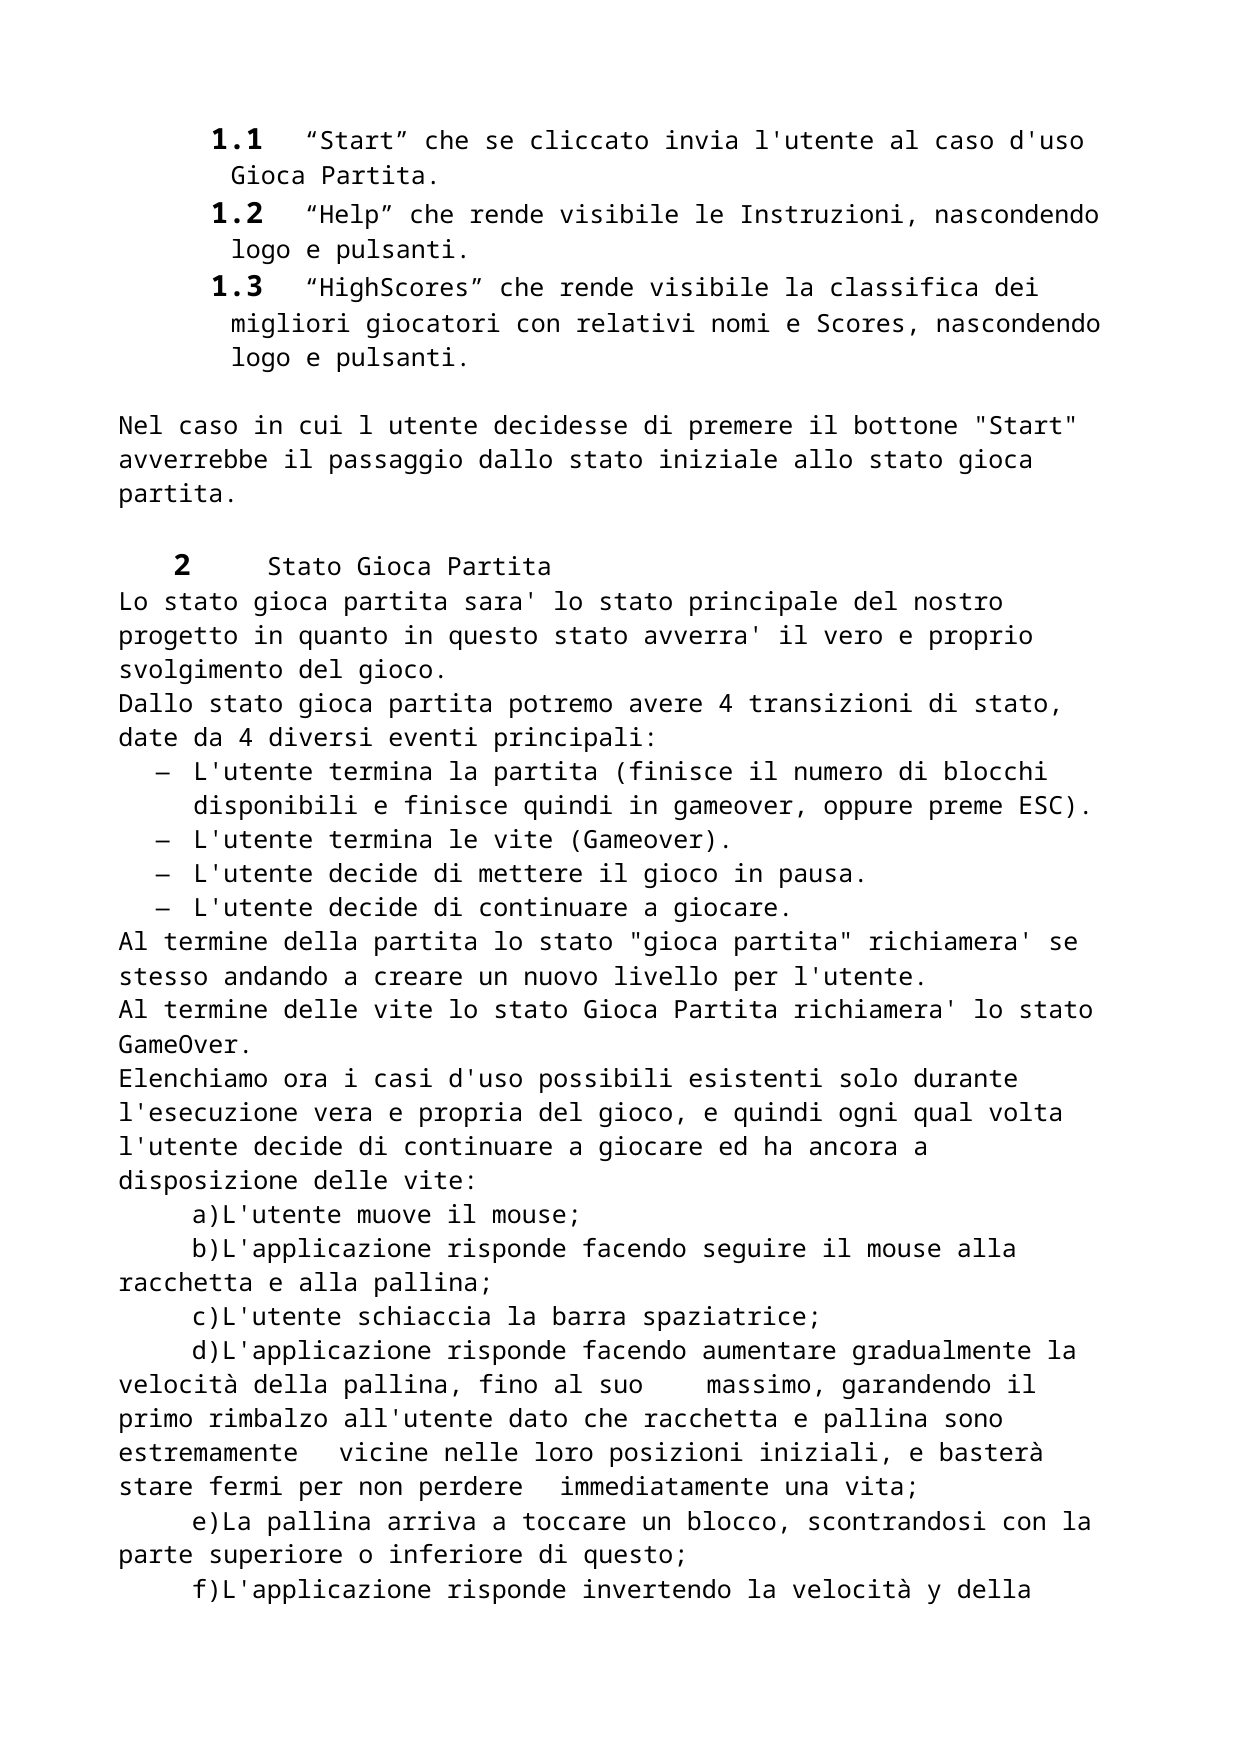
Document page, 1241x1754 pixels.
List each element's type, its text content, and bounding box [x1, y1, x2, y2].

list L'utente decide di continuare a giocare. [156, 890, 1122, 924]
list L'utente termina le vite (Gameover). [156, 822, 1122, 856]
text e)La pallina arriva a toccare un blocco, scontrandosi con la parte superiore o inferiore di questo; [118, 1503, 1122, 1571]
list “Help” che rende visibile le Instruzioni, nascondendo logo e pulsanti. [193, 192, 1122, 266]
text d)L'applicazione risponde facendo aumentare gradualmente la velocità della pallina, fino al suo massimo, garandendo il primo rimbalzo all'utente dato che racchetta e pallina sono estremamente vicine nelle loro posizioni iniziali, e basterà stare fermi per non perdere immediatamente una vita; [118, 1333, 1122, 1503]
list L'utente termina la partita (finisce il numero di blocchi disponibili e finisce quindi in gameover, oppure preme ESC). [156, 754, 1122, 822]
text Lo stato gioca partita sara' lo stato principale del nostro progetto in quanto in questo stato avverra' il vero e proprio svolgimento del gioco. [118, 583, 1122, 686]
text c)L'utente schiaccia la barra spaziatrice; [118, 1299, 1122, 1333]
text f)L'applicazione risponde invertendo la velocità y della [118, 1571, 1122, 1605]
text a)L'utente muove il mouse; [118, 1197, 1122, 1231]
text Nel caso in cui l utente decidesse di premere il bottone "Start" avverrebbe il passaggio dallo stato iniziale allo stato gioca partita. [118, 407, 1122, 510]
text Dallo stato gioca partita potremo avere 4 transizioni di stato, date da 4 diversi eventi principali: [118, 686, 1122, 754]
text Al termine della partita lo stato "gioca partita" richiamera' se stesso andando a creare un nuovo livello per l'utente. [118, 924, 1122, 992]
list “HighScores” che rende visibile la classifica dei migliori giocatori con relativi nomi e Scores, nascondendo logo e pulsanti. [193, 266, 1122, 373]
list L'utente decide di mettere il gioco in pausa. [156, 856, 1122, 890]
text b)L'applicazione risponde facendo seguire il mouse alla racchetta e alla pallina; [118, 1231, 1122, 1299]
text Elenchiamo ora i casi d'uso possibili esistenti solo durante l'esecuzione vera e propria del gioco, e quindi ogni qual volta l'utente decide di continuare a giocare ed ha ancora a disposizione delle vite: [118, 1060, 1122, 1197]
list “Start” che se cliccato invia l'utente al caso d'uso Gioca Partita. [193, 118, 1122, 192]
text Al termine delle vite lo stato Gioca Partita richiamera' lo stato GameOver. [118, 992, 1122, 1060]
list Stato Gioca Partita [156, 544, 1122, 583]
